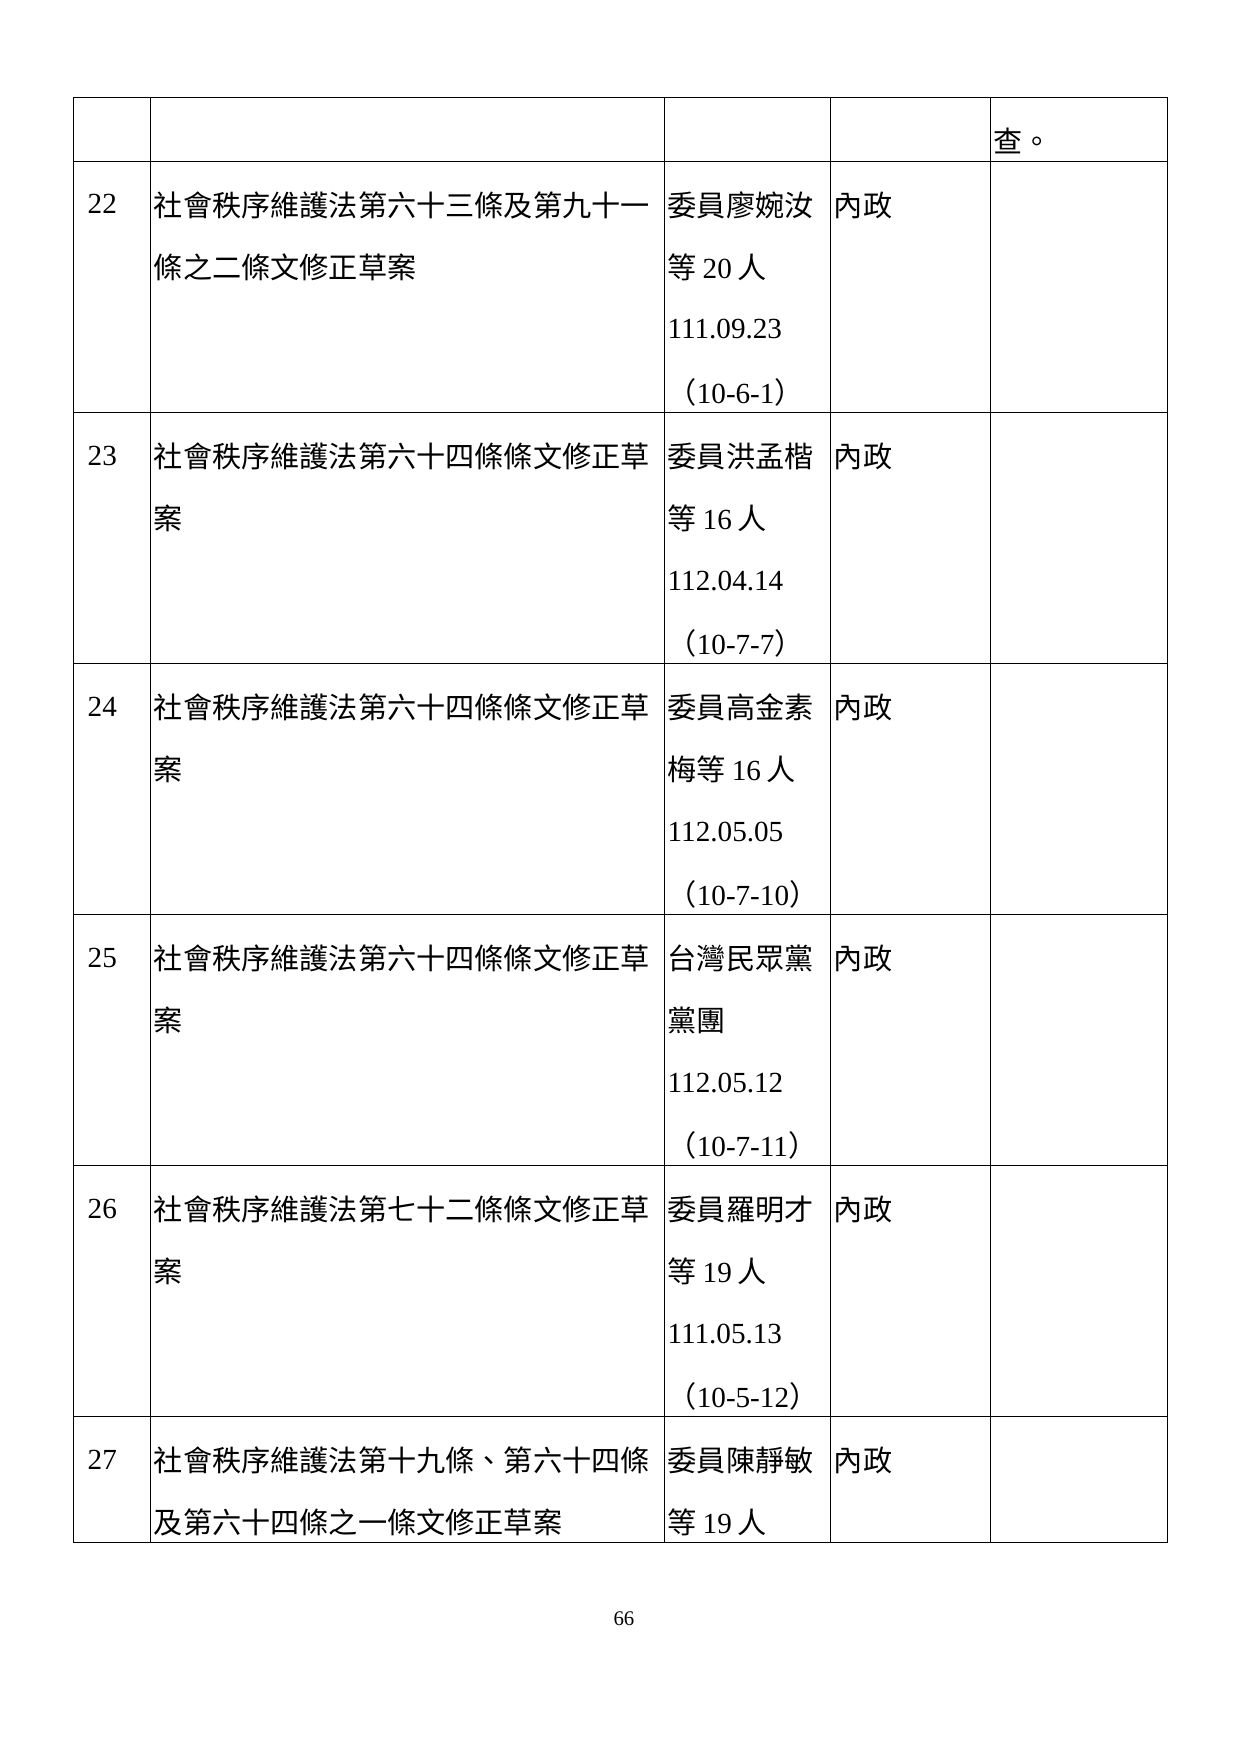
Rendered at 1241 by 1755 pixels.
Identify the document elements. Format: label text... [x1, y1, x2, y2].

table_cell 委員羅明才等19人 111.05.13 （10-5-12） [665, 1166, 830, 1416]
table_cell 社會秩序維護法第六十四條條文修正草案 [151, 664, 664, 914]
table_cell 內政 [831, 162, 990, 412]
table_cell 內政 [831, 1417, 990, 1542]
table_cell [74, 98, 150, 161]
table_cell [74, 1166, 150, 1416]
table_cell [991, 162, 1167, 412]
table_cell [74, 1417, 150, 1542]
table_cell [991, 664, 1167, 914]
table_cell [151, 98, 664, 161]
table_cell [74, 915, 150, 1165]
table_cell [665, 98, 830, 161]
table_cell 內政 [831, 915, 990, 1165]
table_cell [74, 162, 150, 412]
table_cell [991, 915, 1167, 1165]
table_cell 社會秩序維護法第六十三條及第九十一條之二條文修正草案 [151, 162, 664, 412]
table_cell 委員廖婉汝等20人 111.09.23 （10-6-1） [665, 162, 830, 412]
table_cell [991, 413, 1167, 663]
table_cell 委員高金素梅等16人 112.05.05 （10-7-10） [665, 664, 830, 914]
table_cell 台灣民眾黨黨團 112.05.12 （10-7-11） [665, 915, 830, 1165]
table_cell 社會秩序維護法第六十四條條文修正草案 [151, 413, 664, 663]
table_cell 社會秩序維護法第六十四條條文修正草案 [151, 915, 664, 1165]
table_cell [991, 1166, 1167, 1416]
table_cell 社會秩序維護法第十九條、第六十四條及第六十四條之一條文修正草案 [151, 1417, 664, 1542]
table_cell 內政 [831, 1166, 990, 1416]
table_cell [831, 98, 990, 161]
table_cell [991, 1417, 1167, 1542]
table_cell 內政 [831, 413, 990, 663]
table_cell [74, 413, 150, 663]
table_cell 內政 [831, 664, 990, 914]
table_cell 委員洪孟楷等16人 112.04.14 （10-7-7） [665, 413, 830, 663]
table_cell 委員陳靜敏等19人 [665, 1417, 830, 1542]
table_cell 查。 [991, 98, 1167, 161]
table_cell 社會秩序維護法第七十二條條文修正草案 [151, 1166, 664, 1416]
table_cell [74, 664, 150, 914]
